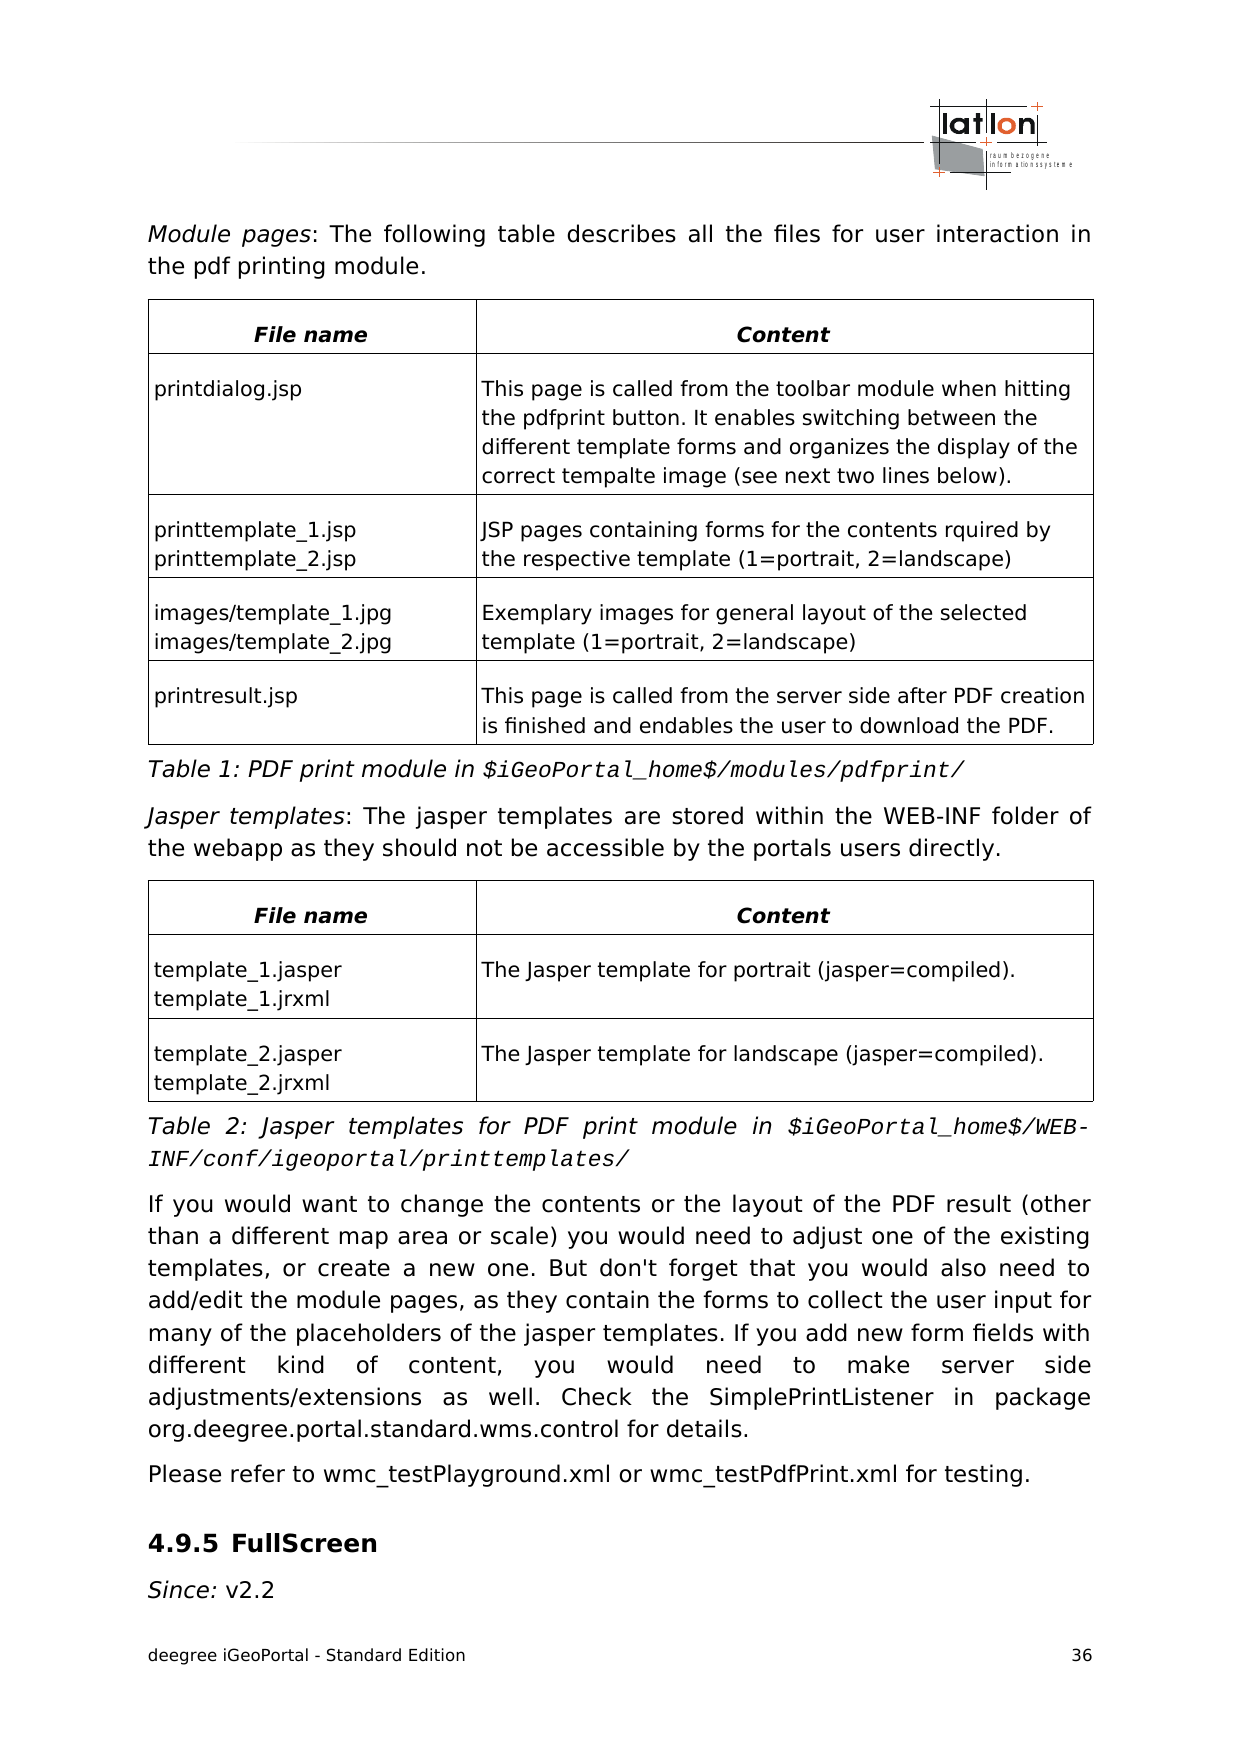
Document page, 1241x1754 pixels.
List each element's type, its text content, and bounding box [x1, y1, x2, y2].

table_cell This page is called from the server side after PDF creation is finished and endables the user to download the PDF. [477, 661, 1093, 744]
table_cell The Jasper template for landscape (jasper=compiled). [477, 1019, 1093, 1101]
table_cell template_1.jasper template_1.jrxml [149, 935, 476, 1018]
table_cell images/template_1.jpg images/template_2.jpg [149, 578, 476, 660]
text Jasper templates: The jasper templates are stored within the WEB-INF folder of the webapp as they should not be accessible by the portals users directly. [148, 803, 1093, 862]
table_cell template_2.jasper template_2.jrxml [149, 1019, 476, 1101]
text If you would want to change the contents or the layout of the PDF result (other than a different map area or scale) you would need to adjust one of the existing templates, or create a new one. But don't forget that you would also need to add/edit the module pages, as they contain the forms to collect the user input for many of the placeholders of the jasper templates. If you add new form fields with different kind of content, you would need to make server side adjustments/extensions as well. Check the SimplePrintListener in package org.deegree.portal.standard.wms.control for details. [148, 1191, 1093, 1443]
text Please refer to wmc_testPlayground.xml or wmc_testPdfPrint.xml for testing. [148, 1461, 1093, 1488]
table_header Content [477, 881, 1093, 934]
table_header File name [149, 881, 476, 934]
table_cell This page is called from the toolbar module when hitting the pdfprint button. It enables switching between the different template forms and organizes the display of the correct tempalte image (see next two lines below). [477, 354, 1093, 494]
table_cell The Jasper template for portrait (jasper=compiled). [477, 935, 1093, 1018]
text Module pages: The following table describes all the files for user interaction in the pdf printing module. [148, 221, 1093, 280]
table_header File name [149, 300, 476, 353]
text Table 2: Jasper templates for PDF print module in $iGeoPortal_home$/WEB-INF/conf/igeoportal/printtemplates/ [148, 1113, 1093, 1173]
text Table 1: PDF print module in $iGeoPortal_home$/modules/pdfprint/ [148, 756, 1093, 784]
table_cell Exemplary images for general layout of the selected template (1=portrait, 2=landscape) [477, 578, 1093, 660]
table_cell printresult.jsp [149, 661, 476, 744]
text Since: v2.2 [148, 1577, 1093, 1603]
table_cell JSP pages containing forms for the contents rquired by the respective template (1=portrait, 2=landscape) [477, 495, 1093, 577]
table_cell printtemplate_1.jsp printtemplate_2.jsp [149, 495, 476, 577]
subtitle FullScreen [148, 1529, 1093, 1558]
table_header Content [477, 300, 1093, 353]
table_cell printdialog.jsp [149, 354, 476, 494]
